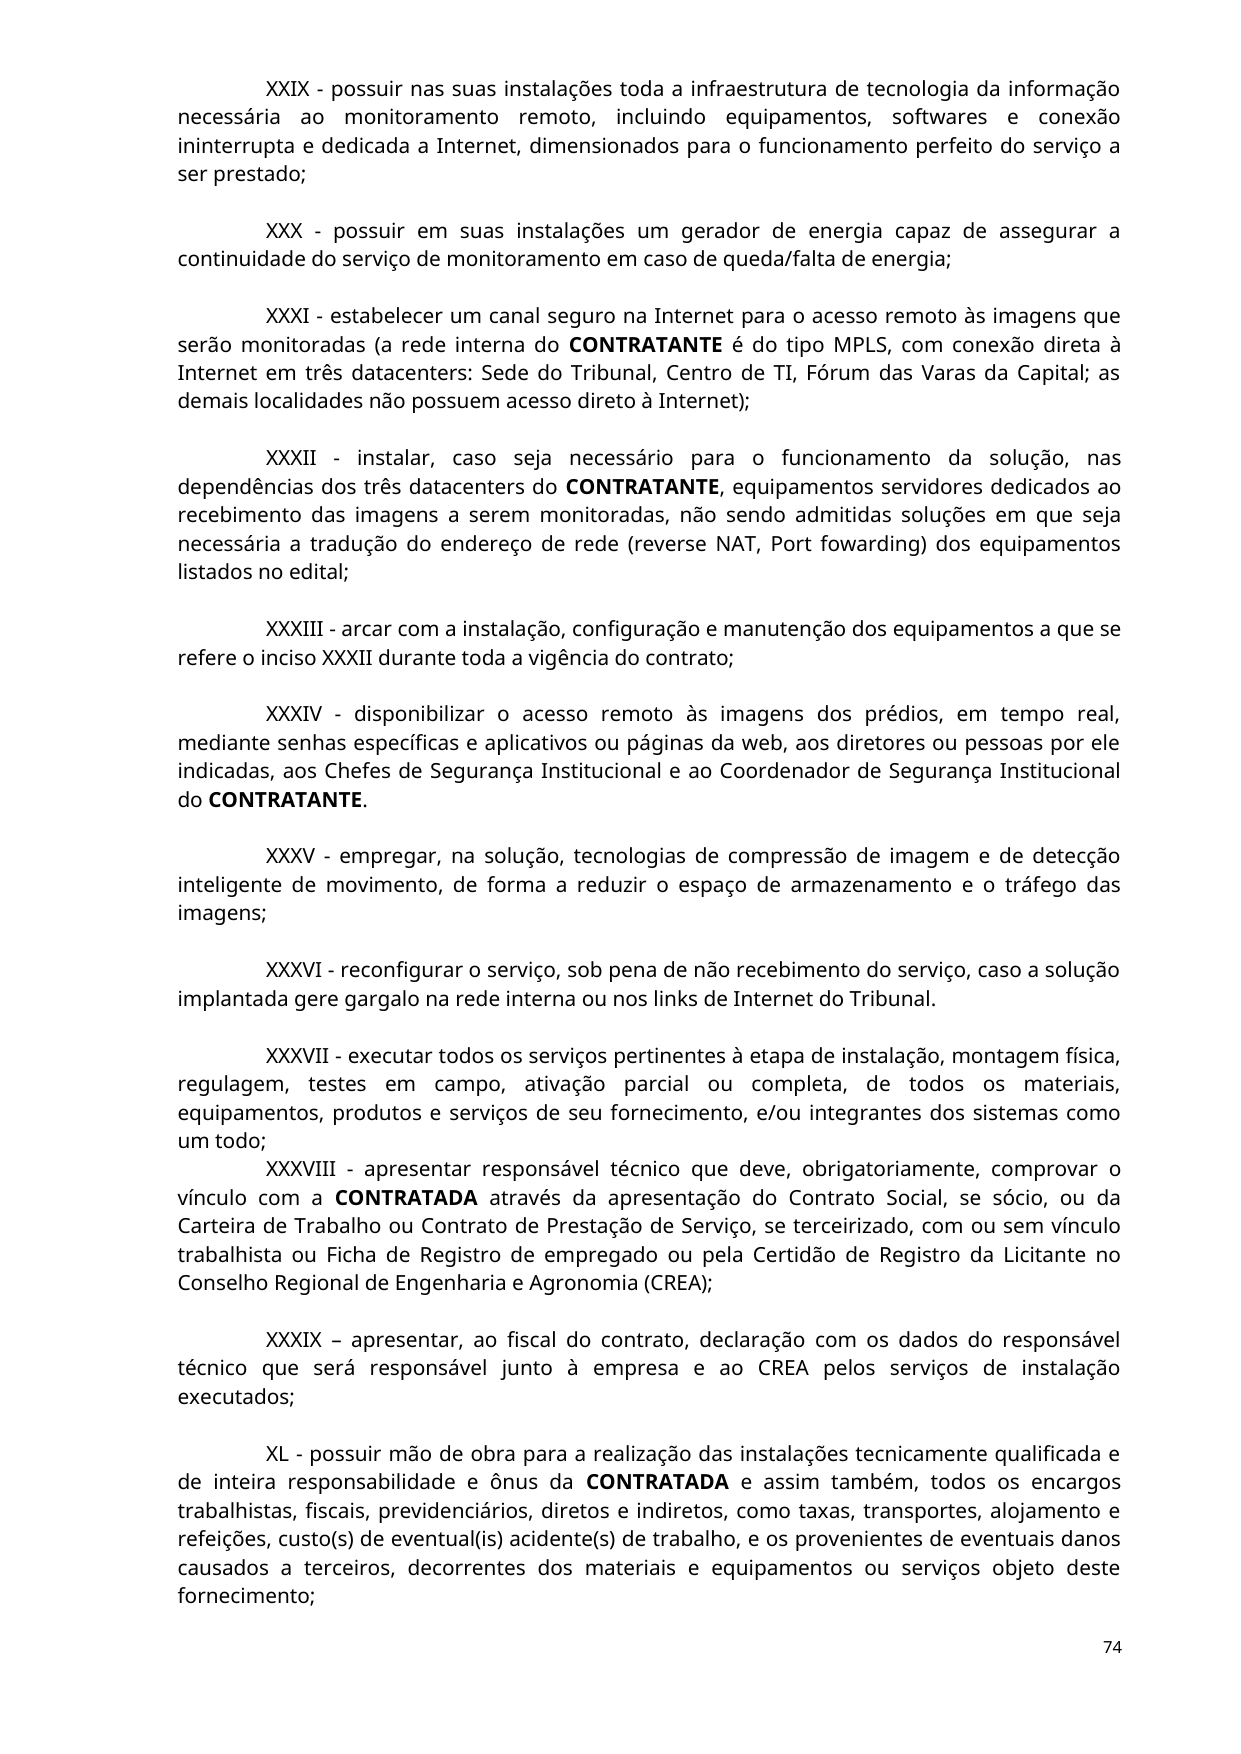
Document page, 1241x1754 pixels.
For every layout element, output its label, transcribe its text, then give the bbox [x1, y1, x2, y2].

text XXXIV - disponibilizar o acesso remoto às imagens dos prédios, em tempo real, mediante senhas específicas e aplicativos ou páginas da web, aos diretores ou pessoas por ele indicadas, aos Chefes de Segurança Institucional e ao Coordenador de Segurança Institucional do CONTRATANTE. [177, 699, 1122, 813]
text XXXIX – apresentar, ao fiscal do contrato, declaração com os dados do responsável técnico que será responsável junto à empresa e ao CREA pelos serviços de instalação executados; [177, 1325, 1122, 1410]
text XXXVIII - apresentar responsável técnico que deve, obrigatoriamente, comprovar o vínculo com a CONTRATADA através da apresentação do Contrato Social, se sócio, ou da Carteira de Trabalho ou Contrato de Prestação de Serviço, se terceirizado, com ou sem vínculo trabalhista ou Ficha de Registro de empregado ou pela Certidão de Registro da Licitante no Conselho Regional de Engenharia e Agronomia (CREA); [177, 1154, 1122, 1297]
text XXXI - estabelecer um canal seguro na Internet para o acesso remoto às imagens que serão monitoradas (a rede interna do CONTRATANTE é do tipo MPLS, com conexão direta à Internet em três datacenters: Sede do Tribunal, Centro de TI, Fórum das Varas da Capital; as demais localidades não possuem acesso direto à Internet); [177, 301, 1122, 415]
text XXXVI - reconfigurar o serviço, sob pena de não recebimento do serviço, caso a solução implantada gere gargalo na rede interna ou nos links de Internet do Tribunal. [177, 955, 1122, 1012]
text XXXIII - arcar com a instalação, configuração e manutenção dos equipamentos a que se refere o inciso XXXII durante toda a vigência do contrato; [177, 614, 1122, 671]
text XXXII - instalar, caso seja necessário para o funcionamento da solução, nas dependências dos três datacenters do CONTRATANTE, equipamentos servidores dedicados ao recebimento das imagens a serem monitoradas, não sendo admitidas soluções em que seja necessária a tradução do endereço de rede (reverse NAT, Port fowarding) dos equipamentos listados no edital; [177, 443, 1122, 586]
text XXIX - possuir nas suas instalações toda a infraestrutura de tecnologia da informação necessária ao monitoramento remoto, incluindo equipamentos, softwares e conexão ininterrupta e dedicada a Internet, dimensionados para o funcionamento perfeito do serviço a ser prestado; [177, 74, 1122, 188]
text XXXVII - executar todos os serviços pertinentes à etapa de instalação, montagem física, regulagem, testes em campo, ativação parcial ou completa, de todos os materiais, equipamentos, produtos e serviços de seu fornecimento, e/ou integrantes dos sistemas como um todo; [177, 1041, 1122, 1154]
text XL - possuir mão de obra para a realização das instalações tecnicamente qualificada e de inteira responsabilidade e ônus da CONTRATADA e assim também, todos os encargos trabalhistas, fiscais, previdenciários, diretos e indiretos, como taxas, transportes, alojamento e refeições, custo(s) de eventual(is) acidente(s) de trabalho, e os provenientes de eventuais danos causados a terceiros, decorrentes dos materiais e equipamentos ou serviços objeto deste fornecimento; [177, 1439, 1122, 1609]
text XXX - possuir em suas instalações um gerador de energia capaz de assegurar a continuidade do serviço de monitoramento em caso de queda/falta de energia; [177, 216, 1122, 273]
text XXXV - empregar, na solução, tecnologias de compressão de imagem e de detecção inteligente de movimento, de forma a reduzir o espaço de armazenamento e o tráfego das imagens; [177, 842, 1122, 927]
